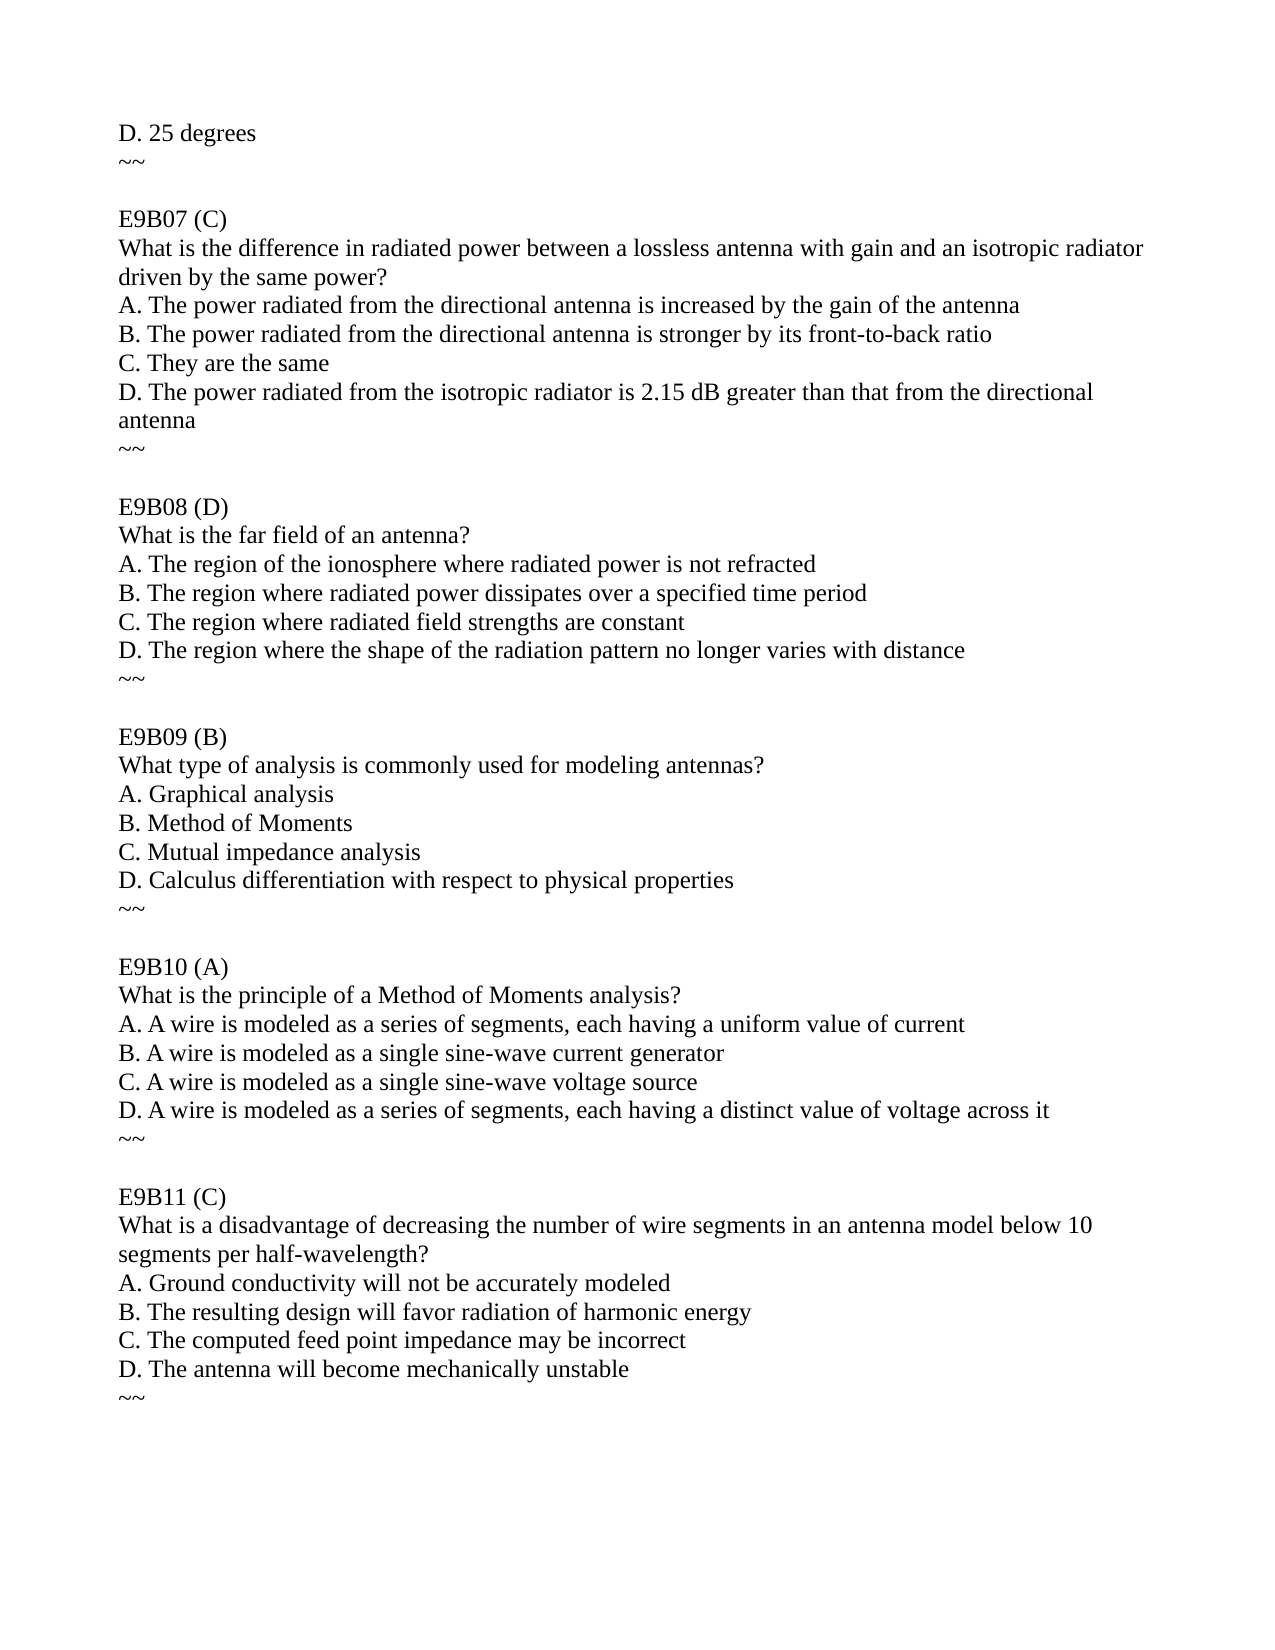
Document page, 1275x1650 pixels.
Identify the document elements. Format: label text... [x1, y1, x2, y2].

text A. Graphical analysis [118, 779, 1157, 808]
text B. Method of Moments [118, 808, 1157, 837]
text What is the difference in radiated power between a lossless antenna with gain and an isotropic radiator driven by the same power? [118, 233, 1157, 291]
text D. The antenna will become mechanically unstable [118, 1354, 1157, 1383]
text B. The region where radiated power dissipates over a specified time period [118, 578, 1157, 607]
text A. The power radiated from the directional antenna is increased by the gain of the antenna [118, 291, 1157, 319]
text E9B11 (C) [118, 1182, 1157, 1211]
text E9B10 (A) [118, 952, 1157, 981]
text D. The power radiated from the isotropic radiator is 2.15 dB greater than that from the directional antenna [118, 377, 1157, 434]
text C. Mutual impedance analysis [118, 837, 1157, 866]
text E9B08 (D) [118, 492, 1157, 521]
text E9B09 (B) [118, 722, 1157, 751]
text E9B07 (C) [118, 204, 1157, 233]
text D. The region where the shape of the radiation pattern no longer varies with distance [118, 636, 1157, 664]
text ~~ [118, 664, 1157, 693]
text C. A wire is modeled as a single sine-wave voltage source [118, 1067, 1157, 1096]
text B. The power radiated from the directional antenna is stronger by its front-to-back ratio [118, 319, 1157, 348]
text ~~ [118, 147, 1157, 176]
text A. The region of the ionosphere where radiated power is not refracted [118, 549, 1157, 578]
text B. The resulting design will favor radiation of harmonic energy [118, 1297, 1157, 1326]
text ~~ [118, 434, 1157, 463]
text C. The region where radiated field strengths are constant [118, 607, 1157, 636]
text What type of analysis is commonly used for modeling antennas? [118, 751, 1157, 779]
text C. The computed feed point impedance may be incorrect [118, 1326, 1157, 1354]
text A. Ground conductivity will not be accurately modeled [118, 1268, 1157, 1297]
text ~~ [118, 894, 1157, 923]
text D. A wire is modeled as a series of segments, each having a distinct value of voltage across it [118, 1096, 1157, 1124]
text ~~ [118, 1383, 1157, 1412]
text What is a disadvantage of decreasing the number of wire segments in an antenna model below 10 segments per half-wavelength? [118, 1211, 1157, 1268]
text What is the far field of an antenna? [118, 521, 1157, 549]
text B. A wire is modeled as a single sine-wave current generator [118, 1038, 1157, 1067]
text D. 25 degrees [118, 118, 1157, 147]
text What is the principle of a Method of Moments analysis? [118, 981, 1157, 1009]
text ~~ [118, 1124, 1157, 1153]
text C. They are the same [118, 348, 1157, 377]
text D. Calculus differentiation with respect to physical properties [118, 866, 1157, 894]
text A. A wire is modeled as a series of segments, each having a uniform value of current [118, 1009, 1157, 1038]
